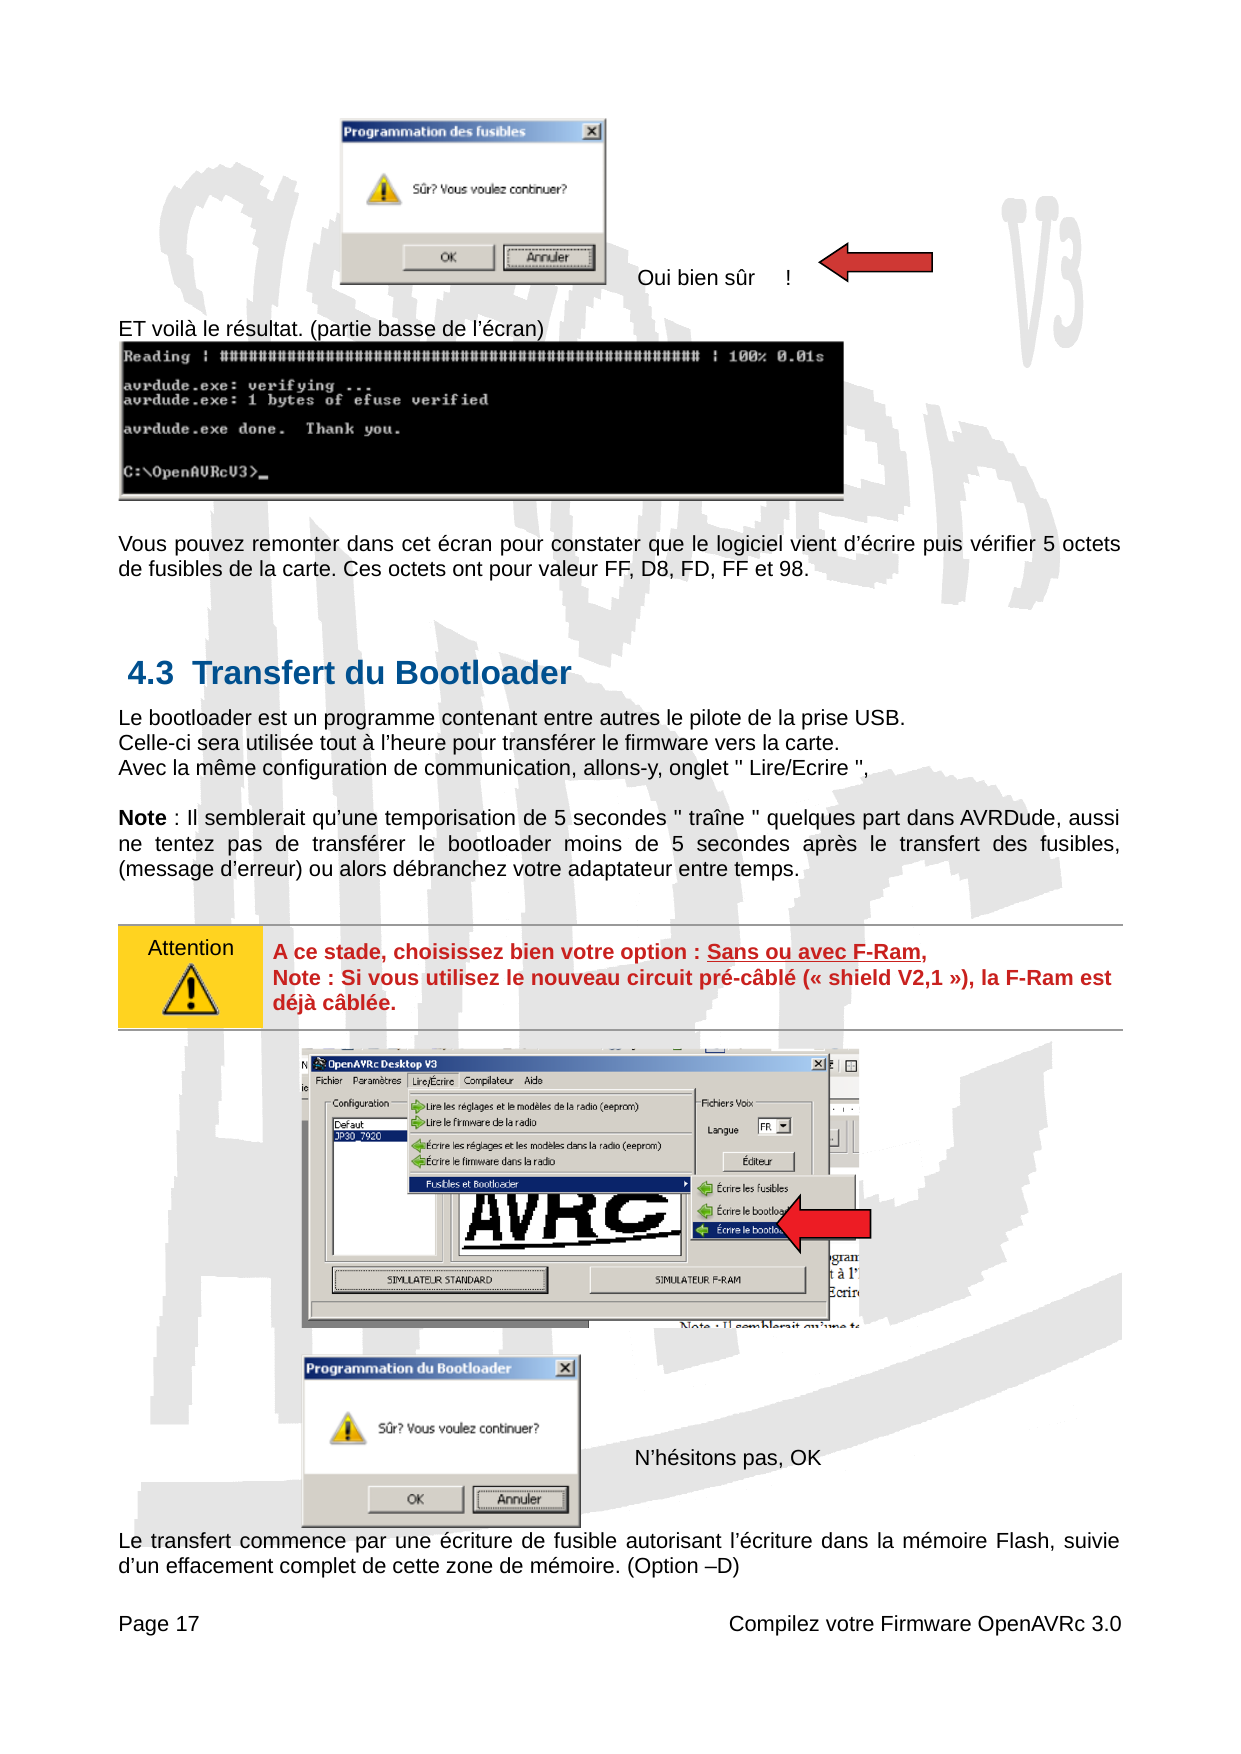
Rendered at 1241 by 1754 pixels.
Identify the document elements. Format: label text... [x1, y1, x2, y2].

text Le bootloader est un programme contenant entre autres le pilote de la prise USB. [118, 704, 1122, 729]
text Avec la même configuration de communication, allons-y, onglet '' Lire/Ecrire '', [118, 755, 1122, 780]
subtitle Transfert du Bootloader [118, 653, 1122, 692]
picture [158, 960, 224, 1020]
text ET voilà le résultat. (partie basse de l’écran) [118, 316, 1122, 341]
picture [301, 1354, 581, 1528]
picture [301, 1048, 860, 1328]
picture [339, 118, 607, 285]
text [118, 1354, 301, 1528]
text Celle-ci sera utilisée tout à l’heure pour transférer le firmware vers la carte. [118, 729, 1122, 755]
picture [118, 341, 844, 501]
text N’hésitons pas, OK [581, 1354, 1122, 1528]
text Vous pouvez remonter dans cet écran pour constater que le logiciel vient d’écrire puis vérifier 5 octets de fusibles de la carte. Ces octets ont pour valeur FF, D8, FD, FF et 98. [118, 530, 1122, 581]
text Note : Il semblerait qu’une temporisation de 5 secondes '' traîne '' quelques part dans AVRDude, aussi ne tentez pas de transférer le bootloader moins de 5 secondes après le transfert des fusibles, (message d’erreur) ou alors débranchez votre adaptateur entre temps. [118, 805, 1122, 881]
table_header Attention [118, 926, 263, 1028]
table_header A ce stade, choisissez bien votre option : Sans ou avec F-Ram, Note : Si vous utilisez le nouveau circuit pré-câblé (« shield V2,1 »), la F-Ram est déjà câblée. [264, 926, 1122, 1028]
text Oui bien sûr ! [118, 118, 1122, 290]
text Le transfert commence par une écriture de fusible autorisant l’écriture dans la mémoire Flash, suivie d’un effacement complet de cette zone de mémoire. (Option –D) [118, 1528, 1122, 1578]
